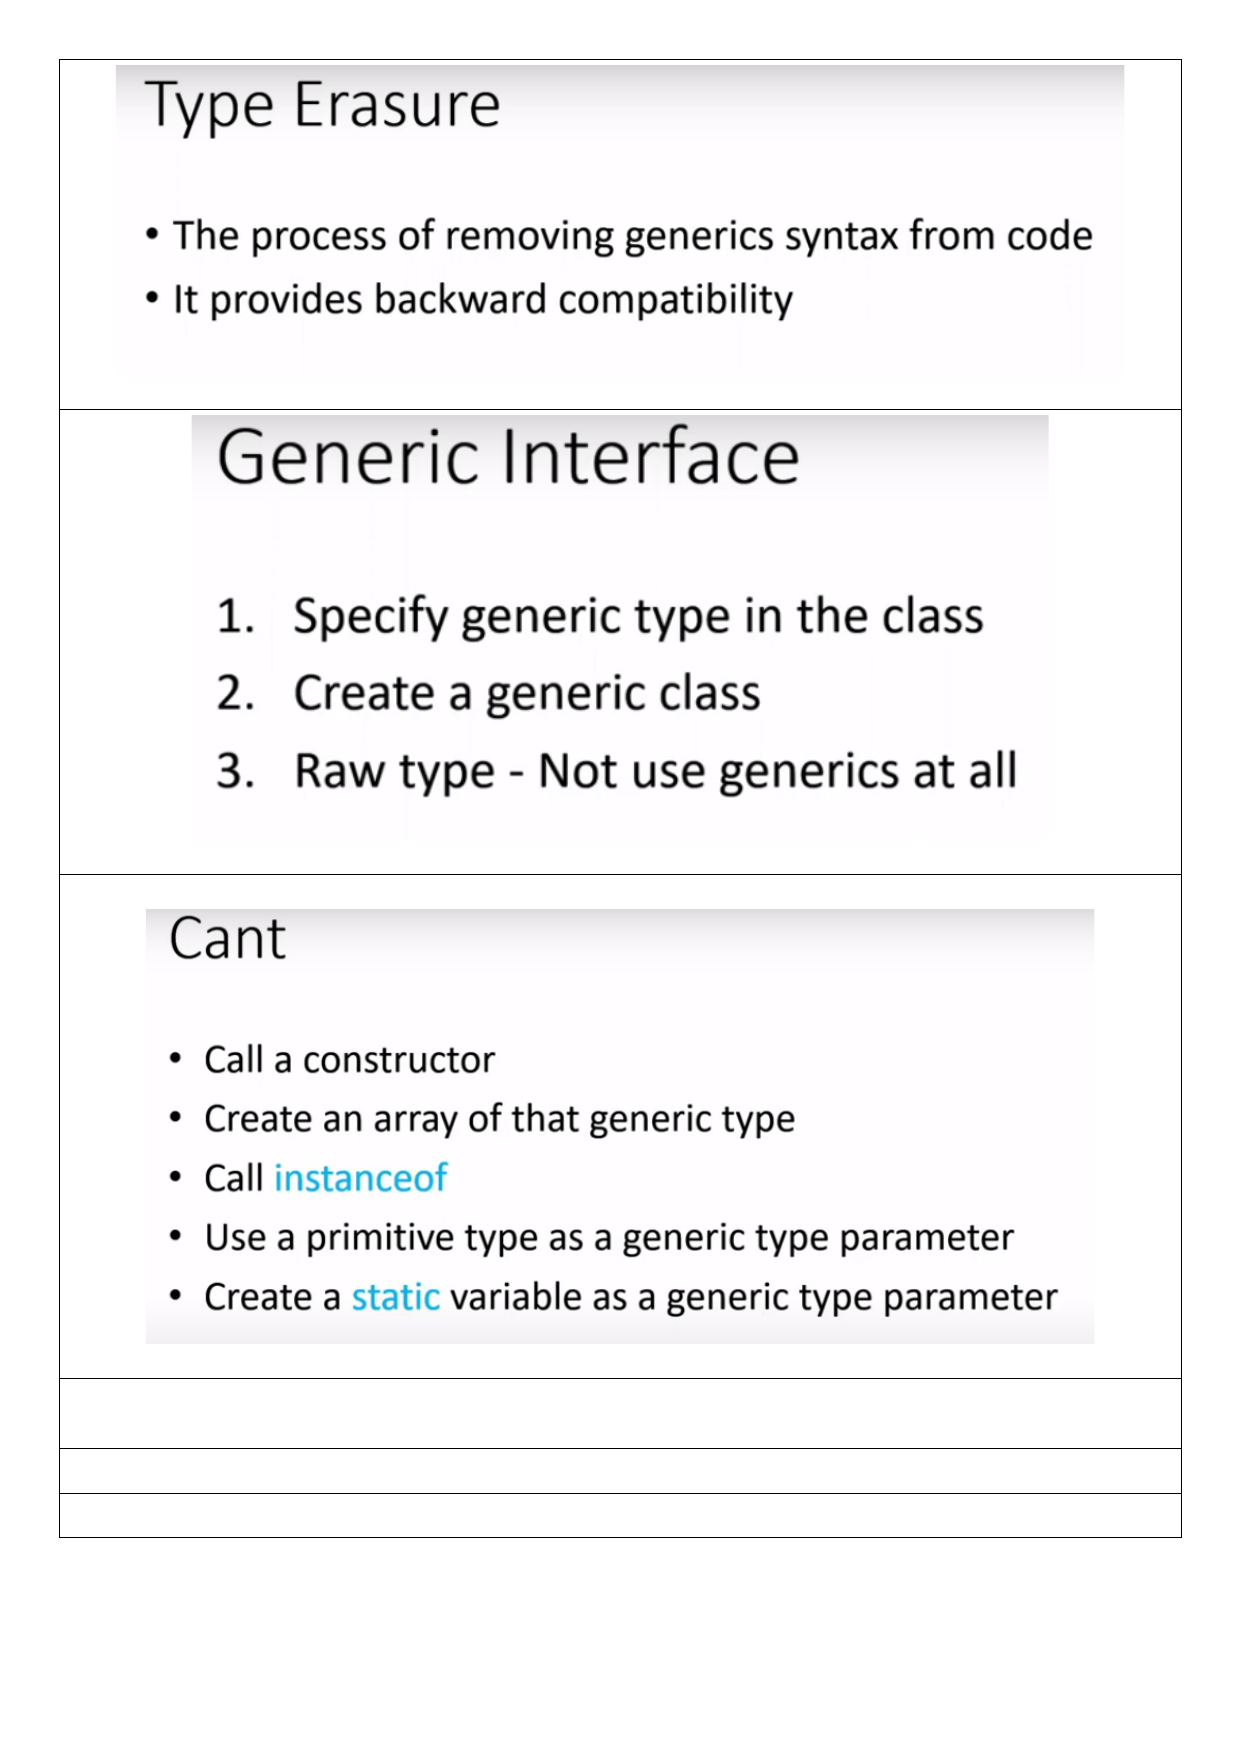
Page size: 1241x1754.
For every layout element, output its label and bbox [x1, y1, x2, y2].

picture [191, 415, 1049, 840]
table_cell [60, 410, 1181, 874]
table_cell [60, 60, 1181, 409]
picture [115, 65, 1125, 375]
table_cell [60, 875, 1181, 1378]
table_cell [60, 1449, 1181, 1492]
picture [145, 909, 1095, 1344]
table_cell [60, 1379, 1181, 1448]
table_cell [60, 1494, 1181, 1537]
